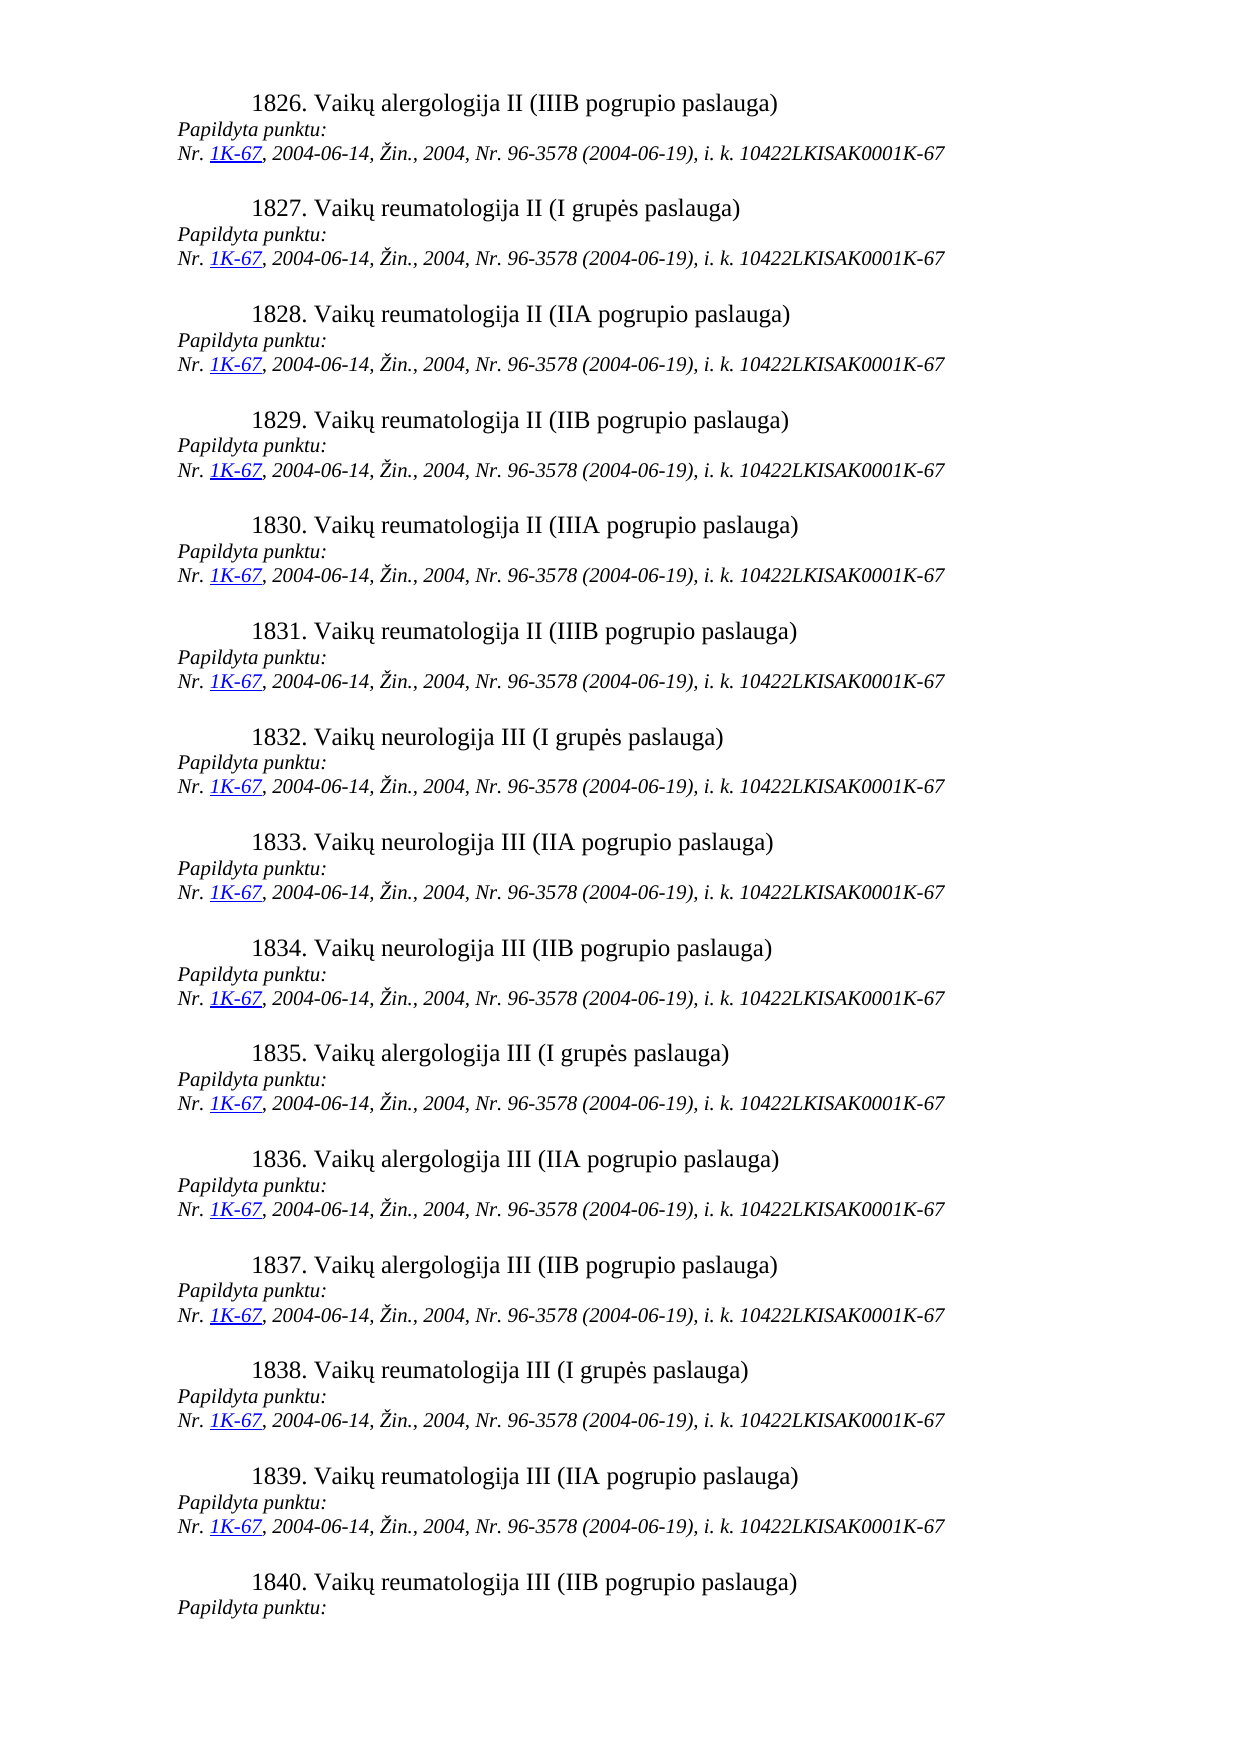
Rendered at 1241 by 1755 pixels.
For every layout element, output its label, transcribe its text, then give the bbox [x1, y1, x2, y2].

text Papildyta punktu: [177, 962, 1181, 986]
text 1834. Vaikų neurologija III (IIB pogrupio paslauga) [177, 933, 1181, 962]
text Nr. 1K-67, 2004-06-14, Žin., 2004, Nr. 96-3578 (2004-06-19), i. k. 10422LKISAK0001K-67 [177, 880, 1181, 904]
text 1827. Vaikų reumatologija II (I grupės paslauga) [177, 193, 1181, 222]
text Papildyta punktu: [177, 433, 1181, 457]
text 1832. Vaikų neurologija III (I grupės paslauga) [177, 722, 1181, 750]
text Papildyta punktu: [177, 117, 1181, 141]
text 1829. Vaikų reumatologija II (IIB pogrupio paslauga) [177, 405, 1181, 433]
text 1830. Vaikų reumatologija II (IIIA pogrupio paslauga) [177, 510, 1181, 539]
text Nr. 1K-67, 2004-06-14, Žin., 2004, Nr. 96-3578 (2004-06-19), i. k. 10422LKISAK0001K-67 [177, 1197, 1181, 1221]
text Papildyta punktu: [177, 750, 1181, 774]
text Papildyta punktu: [177, 1173, 1181, 1197]
text 1833. Vaikų neurologija III (IIA pogrupio paslauga) [177, 827, 1181, 856]
text Nr. 1K-67, 2004-06-14, Žin., 2004, Nr. 96-3578 (2004-06-19), i. k. 10422LKISAK0001K-67 [177, 774, 1181, 798]
text Papildyta punktu: [177, 856, 1181, 880]
text 1838. Vaikų reumatologija III (I grupės paslauga) [177, 1355, 1181, 1384]
text Nr. 1K-67, 2004-06-14, Žin., 2004, Nr. 96-3578 (2004-06-19), i. k. 10422LKISAK0001K-67 [177, 563, 1181, 587]
text Nr. 1K-67, 2004-06-14, Žin., 2004, Nr. 96-3578 (2004-06-19), i. k. 10422LKISAK0001K-67 [177, 141, 1181, 165]
text Papildyta punktu: [177, 539, 1181, 563]
text Papildyta punktu: [177, 1278, 1181, 1302]
text Nr. 1K-67, 2004-06-14, Žin., 2004, Nr. 96-3578 (2004-06-19), i. k. 10422LKISAK0001K-67 [177, 1514, 1181, 1538]
text Papildyta punktu: [177, 222, 1181, 246]
text 1828. Vaikų reumatologija II (IIA pogrupio paslauga) [177, 299, 1181, 328]
text Papildyta punktu: [177, 1595, 1181, 1619]
text Papildyta punktu: [177, 328, 1181, 352]
text Papildyta punktu: [177, 1384, 1181, 1408]
text 1831. Vaikų reumatologija II (IIIB pogrupio paslauga) [177, 616, 1181, 645]
text Nr. 1K-67, 2004-06-14, Žin., 2004, Nr. 96-3578 (2004-06-19), i. k. 10422LKISAK0001K-67 [177, 246, 1181, 270]
text Nr. 1K-67, 2004-06-14, Žin., 2004, Nr. 96-3578 (2004-06-19), i. k. 10422LKISAK0001K-67 [177, 1408, 1181, 1432]
text Papildyta punktu: [177, 645, 1181, 669]
text 1835. Vaikų alergologija III (I grupės paslauga) [177, 1038, 1181, 1067]
text Nr. 1K-67, 2004-06-14, Žin., 2004, Nr. 96-3578 (2004-06-19), i. k. 10422LKISAK0001K-67 [177, 1302, 1181, 1327]
text 1840. Vaikų reumatologija III (IIB pogrupio paslauga) [177, 1567, 1181, 1595]
text Nr. 1K-67, 2004-06-14, Žin., 2004, Nr. 96-3578 (2004-06-19), i. k. 10422LKISAK0001K-67 [177, 352, 1181, 376]
text Nr. 1K-67, 2004-06-14, Žin., 2004, Nr. 96-3578 (2004-06-19), i. k. 10422LKISAK0001K-67 [177, 986, 1181, 1010]
text 1837. Vaikų alergologija III (IIB pogrupio paslauga) [177, 1250, 1181, 1278]
text Nr. 1K-67, 2004-06-14, Žin., 2004, Nr. 96-3578 (2004-06-19), i. k. 10422LKISAK0001K-67 [177, 1091, 1181, 1115]
text Nr. 1K-67, 2004-06-14, Žin., 2004, Nr. 96-3578 (2004-06-19), i. k. 10422LKISAK0001K-67 [177, 457, 1181, 482]
text 1826. Vaikų alergologija II (IIIB pogrupio paslauga) [177, 88, 1181, 117]
text Papildyta punktu: [177, 1067, 1181, 1091]
text Nr. 1K-67, 2004-06-14, Žin., 2004, Nr. 96-3578 (2004-06-19), i. k. 10422LKISAK0001K-67 [177, 669, 1181, 693]
text 1836. Vaikų alergologija III (IIA pogrupio paslauga) [177, 1144, 1181, 1173]
text 1839. Vaikų reumatologija III (IIA pogrupio paslauga) [177, 1461, 1181, 1490]
text Papildyta punktu: [177, 1490, 1181, 1514]
